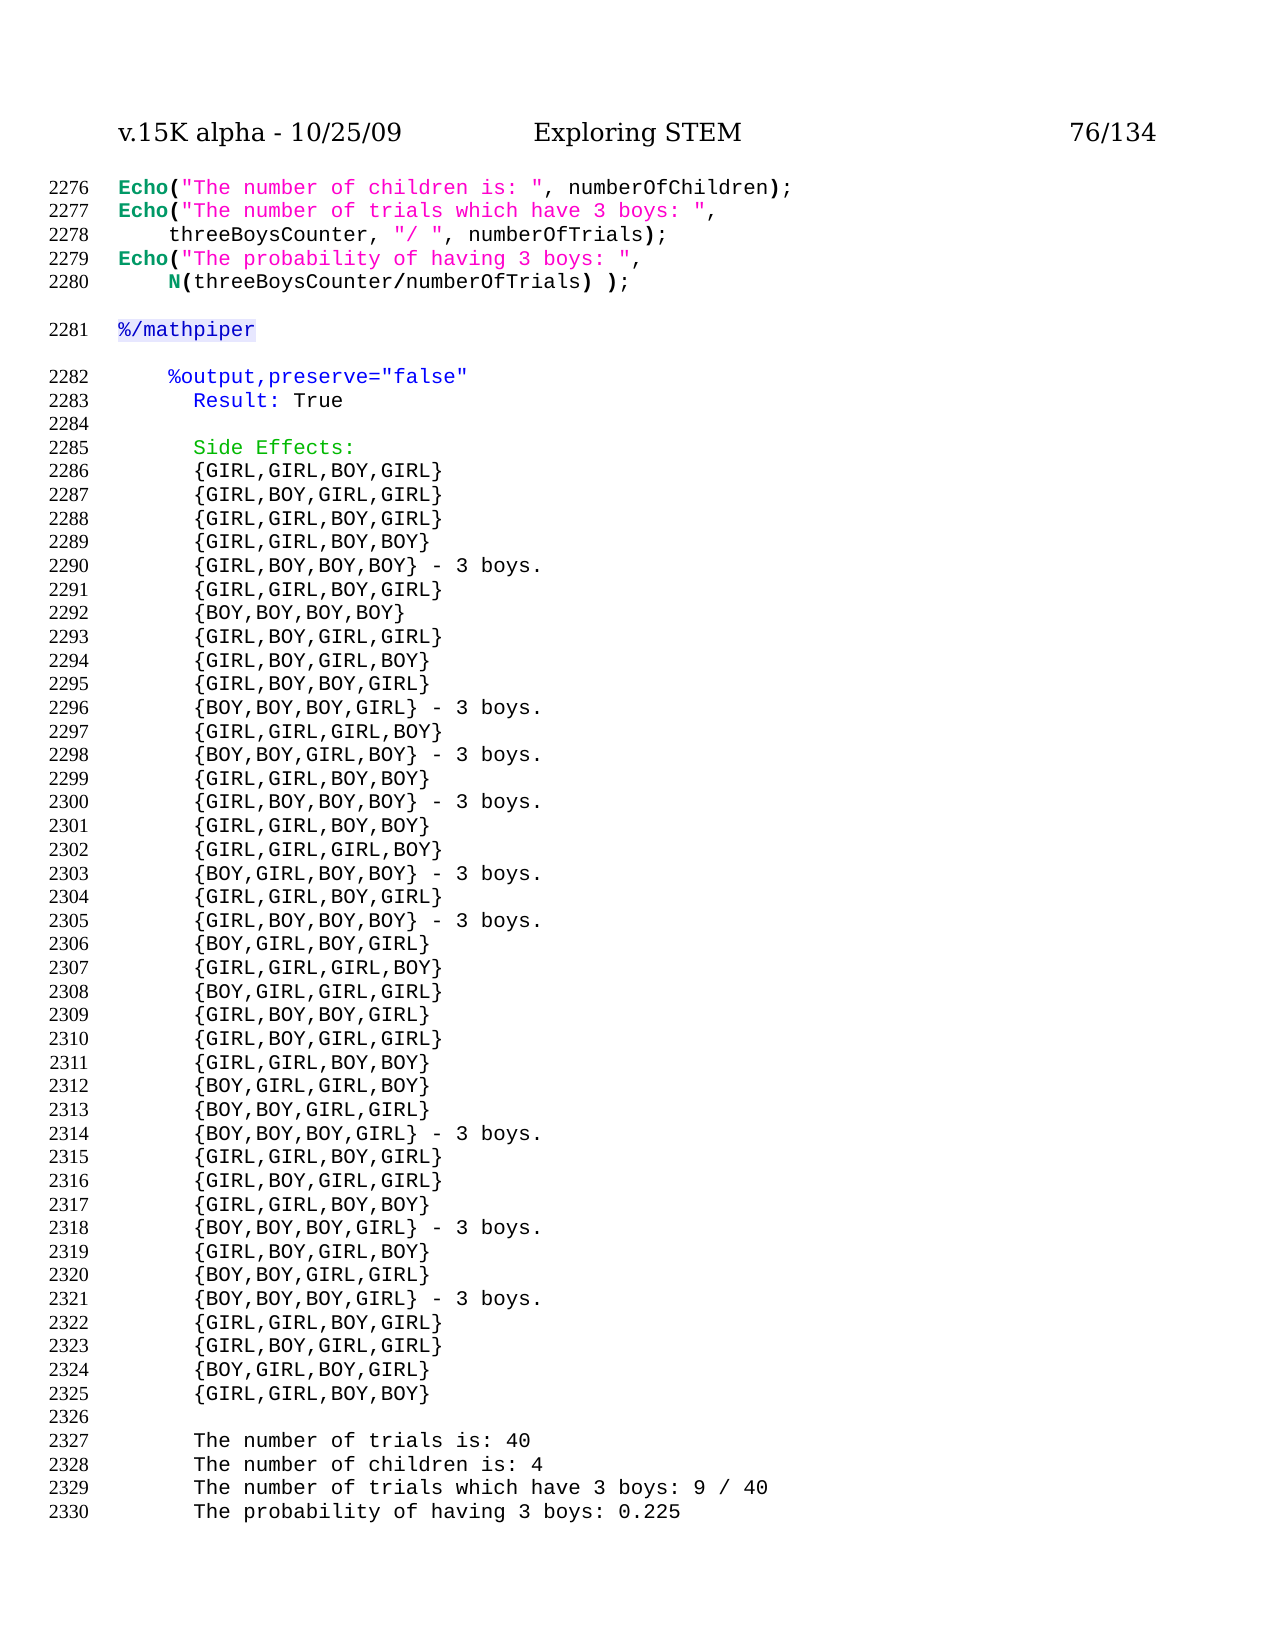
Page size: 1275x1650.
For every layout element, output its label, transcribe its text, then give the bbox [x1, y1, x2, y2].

text Echo("The number of trials which have 3 boys: ", [118, 200, 1157, 224]
text {GIRL,BOY,BOY,BOY} - 3 boys. [118, 792, 1157, 815]
text {GIRL,GIRL,GIRL,BOY} [118, 957, 1157, 981]
text {BOY,BOY,GIRL,GIRL} [118, 1099, 1157, 1123]
text {GIRL,GIRL,BOY,BOY} [118, 531, 1157, 555]
text {BOY,GIRL,BOY,GIRL} [118, 1359, 1157, 1383]
text Echo("The number of children is: ", numberOfChildren); [118, 177, 1157, 200]
text {GIRL,GIRL,BOY,GIRL} [118, 461, 1157, 484]
text {GIRL,GIRL,BOY,GIRL} [118, 1146, 1157, 1170]
text The number of trials is: 40 [118, 1430, 1157, 1454]
text {GIRL,GIRL,GIRL,BOY} [118, 839, 1157, 862]
text {BOY,BOY,BOY,GIRL} - 3 boys. [118, 697, 1157, 721]
text Echo("The probability of having 3 boys: ", [118, 248, 1157, 271]
text {GIRL,BOY,BOY,GIRL} [118, 673, 1157, 697]
text {BOY,GIRL,GIRL,BOY} [118, 1075, 1157, 1099]
text The probability of having 3 boys: 0.225 [118, 1501, 1157, 1524]
text Result: True [118, 389, 1157, 413]
text {GIRL,GIRL,BOY,BOY} [118, 815, 1157, 839]
text {BOY,GIRL,BOY,GIRL} [118, 933, 1157, 957]
text {GIRL,GIRL,BOY,BOY} [118, 768, 1157, 792]
text {GIRL,BOY,GIRL,GIRL} [118, 1170, 1157, 1193]
text The number of children is: 4 [118, 1454, 1157, 1477]
text {BOY,BOY,GIRL,BOY} - 3 boys. [118, 744, 1157, 768]
text {BOY,GIRL,GIRL,GIRL} [118, 981, 1157, 1004]
text %output,preserve="false" [118, 366, 1157, 389]
text {GIRL,BOY,GIRL,GIRL} [118, 1028, 1157, 1052]
text {GIRL,GIRL,BOY,GIRL} [118, 1312, 1157, 1335]
text {GIRL,GIRL,BOY,GIRL} [118, 886, 1157, 910]
text {GIRL,BOY,GIRL,BOY} [118, 1241, 1157, 1264]
text {GIRL,GIRL,BOY,GIRL} [118, 579, 1157, 602]
text {BOY,GIRL,BOY,BOY} - 3 boys. [118, 862, 1157, 886]
text {BOY,BOY,BOY,GIRL} - 3 boys. [118, 1123, 1157, 1146]
text {GIRL,GIRL,BOY,BOY} [118, 1193, 1157, 1217]
text {BOY,BOY,GIRL,GIRL} [118, 1264, 1157, 1288]
text %/mathpiper [118, 319, 1157, 342]
text {GIRL,BOY,GIRL,GIRL} [118, 1335, 1157, 1359]
text Side Effects: [118, 437, 1157, 461]
text {GIRL,BOY,GIRL,BOY} [118, 650, 1157, 673]
text {GIRL,BOY,BOY,BOY} - 3 boys. [118, 555, 1157, 579]
text N(threeBoysCounter/numberOfTrials) ); [118, 271, 1157, 295]
text {GIRL,GIRL,BOY,BOY} [118, 1383, 1157, 1406]
text {GIRL,BOY,BOY,GIRL} [118, 1004, 1157, 1028]
text {GIRL,GIRL,BOY,BOY} [118, 1052, 1157, 1075]
text {BOY,BOY,BOY,GIRL} - 3 boys. [118, 1288, 1157, 1312]
text The number of trials which have 3 boys: 9 / 40 [118, 1477, 1157, 1501]
text {GIRL,GIRL,GIRL,BOY} [118, 721, 1157, 744]
text {BOY,BOY,BOY,GIRL} - 3 boys. [118, 1217, 1157, 1241]
text {BOY,BOY,BOY,BOY} [118, 602, 1157, 626]
text {GIRL,BOY,GIRL,GIRL} [118, 484, 1157, 508]
text threeBoysCounter, "/ ", numberOfTrials); [118, 224, 1157, 248]
text {GIRL,GIRL,BOY,GIRL} [118, 508, 1157, 531]
text {GIRL,BOY,BOY,BOY} - 3 boys. [118, 910, 1157, 933]
text {GIRL,BOY,GIRL,GIRL} [118, 626, 1157, 650]
